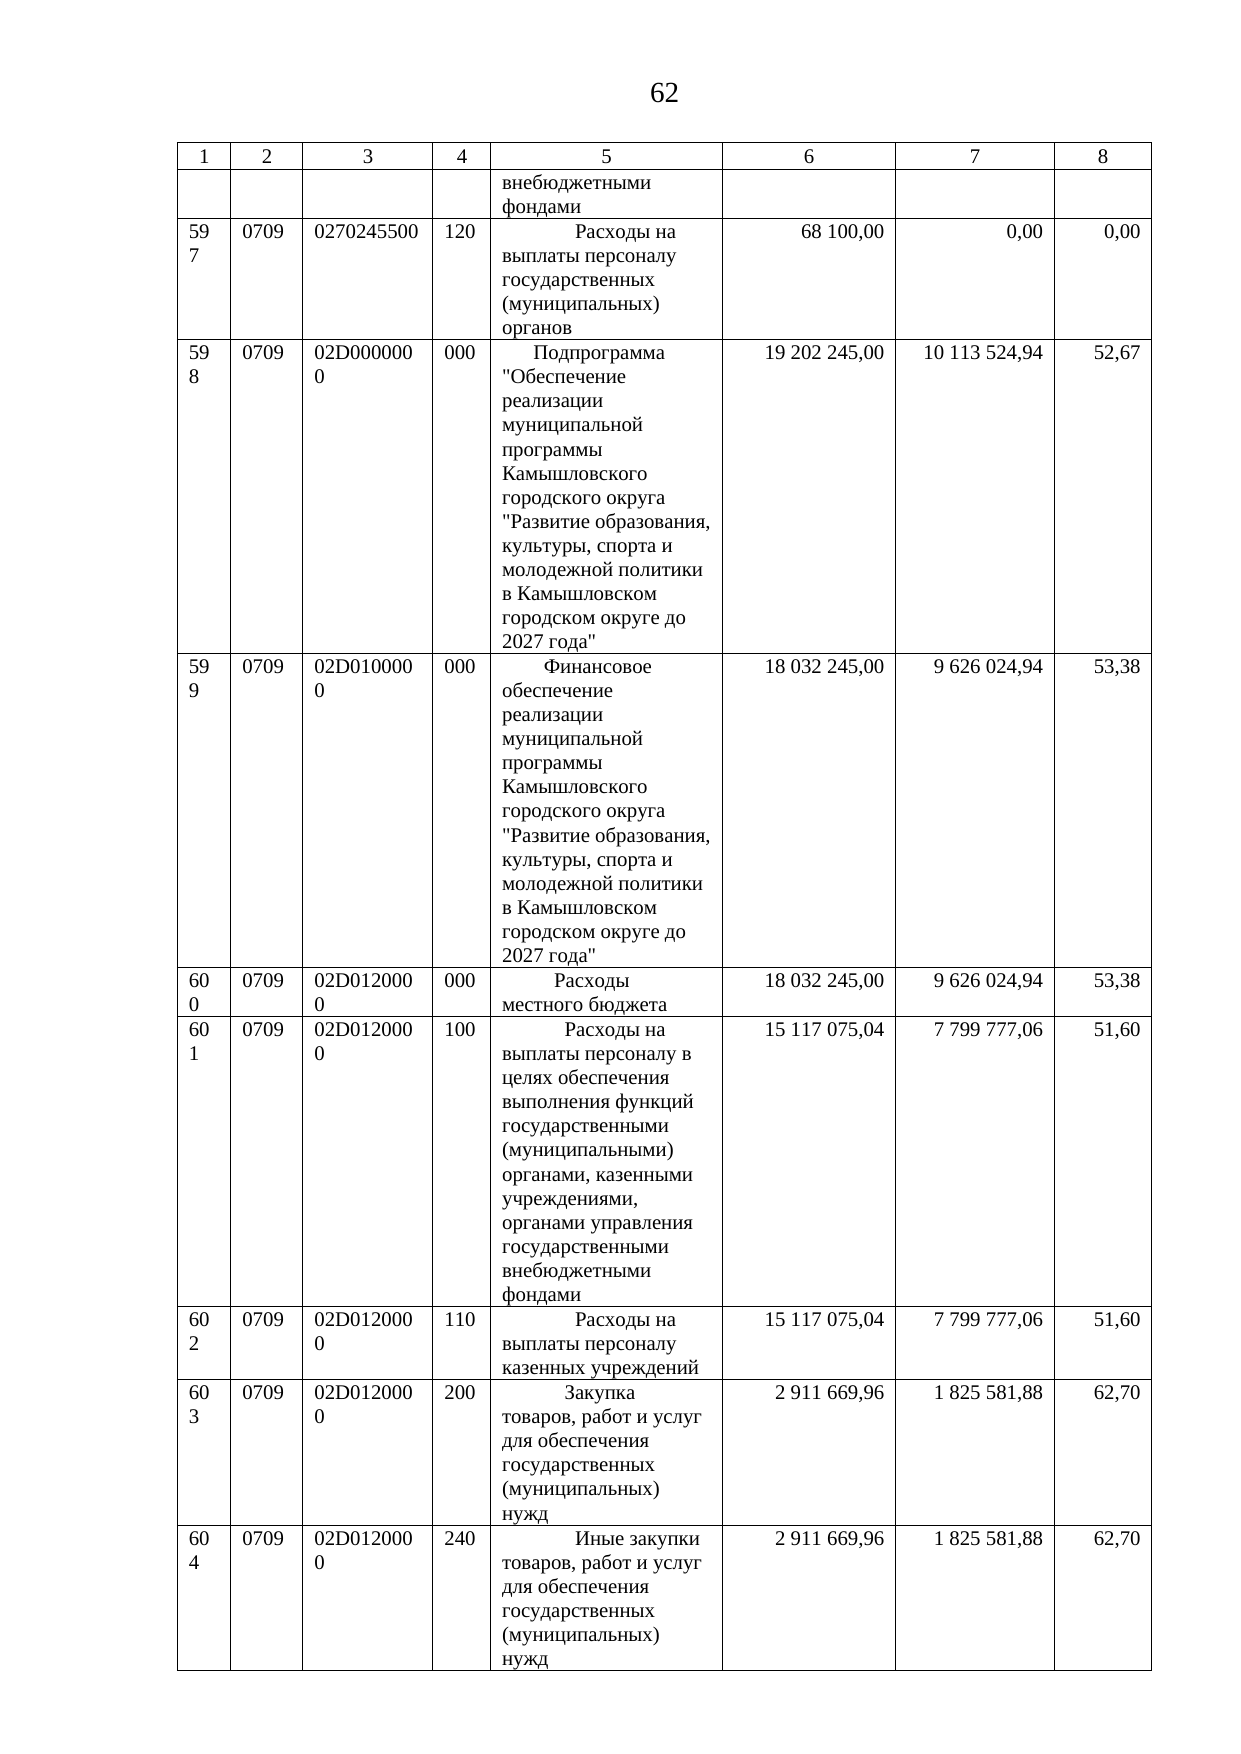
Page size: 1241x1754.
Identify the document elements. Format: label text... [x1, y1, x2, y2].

table_cell 603 [178, 1380, 230, 1524]
table_cell Расходы на выплаты персоналу государственных (муниципальных) органов [491, 219, 722, 339]
table_header 1 [178, 143, 230, 169]
table_cell 02D0100000 [303, 654, 432, 967]
table_cell 0,00 [1055, 219, 1151, 339]
table_cell внебюджетными фондами [491, 170, 722, 218]
table_cell 62,70 [1055, 1380, 1151, 1524]
table_cell 15 117 075,04 [723, 1017, 895, 1306]
table_cell 1 825 581,88 [896, 1526, 1054, 1670]
table_cell 600 [178, 968, 230, 1016]
table_cell 604 [178, 1526, 230, 1670]
table_cell 000 [433, 340, 490, 653]
table_cell 02D0120000 [303, 1526, 432, 1670]
table_header 6 [723, 143, 895, 169]
table_cell 7 799 777,06 [896, 1017, 1054, 1306]
table_cell 100 [433, 1017, 490, 1306]
table_cell 02D0120000 [303, 968, 432, 1016]
table_cell 9 626 024,94 [896, 654, 1054, 967]
table_cell 2 911 669,96 [723, 1380, 895, 1524]
table_cell 602 [178, 1307, 230, 1379]
table_cell 120 [433, 219, 490, 339]
table_cell 601 [178, 1017, 230, 1306]
table_cell 02D0120000 [303, 1307, 432, 1379]
table_cell 0709 [231, 1307, 302, 1379]
table_cell 110 [433, 1307, 490, 1379]
table_cell 7 799 777,06 [896, 1307, 1054, 1379]
table_cell 62,70 [1055, 1526, 1151, 1670]
table_header 4 [433, 143, 490, 169]
table_cell 000 [433, 654, 490, 967]
table_cell 598 [178, 340, 230, 653]
table_cell 2 911 669,96 [723, 1526, 895, 1670]
table_header 2 [231, 143, 302, 169]
table_cell 0709 [231, 1526, 302, 1670]
table_cell 1 825 581,88 [896, 1380, 1054, 1524]
table_cell 599 [178, 654, 230, 967]
table_cell 68 100,00 [723, 219, 895, 339]
table_cell 53,38 [1055, 968, 1151, 1016]
table_cell 000 [433, 968, 490, 1016]
table_cell 0,00 [896, 219, 1054, 339]
table_cell Расходы на выплаты персоналу в целях обеспечения выполнения функций государственными (муниципальными) органами, казенными учреждениями, органами управления государственными внебюджетными фондами [491, 1017, 722, 1306]
table_cell 53,38 [1055, 654, 1151, 967]
table_cell 0709 [231, 1017, 302, 1306]
table_cell 0709 [231, 1380, 302, 1524]
table_cell 10 113 524,94 [896, 340, 1054, 653]
table_cell Иные закупки товаров, работ и услуг для обеспечения государственных (муниципальных) нужд [491, 1526, 722, 1670]
table_cell 18 032 245,00 [723, 968, 895, 1016]
table_cell 02D0120000 [303, 1017, 432, 1306]
table_cell [303, 170, 432, 218]
table_cell Расходы на выплаты персоналу казенных учреждений [491, 1307, 722, 1379]
table_cell Финансовое обеспечение реализации муниципальной программы Камышловского городского округа "Развитие образования, культуры, спорта и молодежной политики в Камышловском городском округе до 2027 года" [491, 654, 722, 967]
table_cell 02D0000000 [303, 340, 432, 653]
table_cell 0709 [231, 219, 302, 339]
table_cell [1055, 170, 1151, 218]
table_cell 02D0120000 [303, 1380, 432, 1524]
table_header 5 [491, 143, 722, 169]
table_cell 19 202 245,00 [723, 340, 895, 653]
table_cell [231, 170, 302, 218]
table_cell 597 [178, 219, 230, 339]
table_cell [178, 170, 230, 218]
table_cell [433, 170, 490, 218]
table_cell 240 [433, 1526, 490, 1670]
table_cell Закупка товаров, работ и услуг для обеспечения государственных (муниципальных) нужд [491, 1380, 722, 1524]
table_cell 0709 [231, 340, 302, 653]
table_cell 52,67 [1055, 340, 1151, 653]
table_cell [723, 170, 895, 218]
table_cell Расходы местного бюджета [491, 968, 722, 1016]
table_header 8 [1055, 143, 1151, 169]
table_cell 200 [433, 1380, 490, 1524]
table_cell 51,60 [1055, 1307, 1151, 1379]
table_cell 51,60 [1055, 1017, 1151, 1306]
table_header 7 [896, 143, 1054, 169]
table_cell 0270245500 [303, 219, 432, 339]
table_cell 9 626 024,94 [896, 968, 1054, 1016]
table_cell 0709 [231, 968, 302, 1016]
table_cell [896, 170, 1054, 218]
table_cell 15 117 075,04 [723, 1307, 895, 1379]
table_header 3 [303, 143, 432, 169]
table_cell 0709 [231, 654, 302, 967]
table_cell 18 032 245,00 [723, 654, 895, 967]
table_cell Подпрограмма "Обеспечение реализации муниципальной программы Камышловского городского округа "Развитие образования, культуры, спорта и молодежной политики в Камышловском городском округе до 2027 года" [491, 340, 722, 653]
